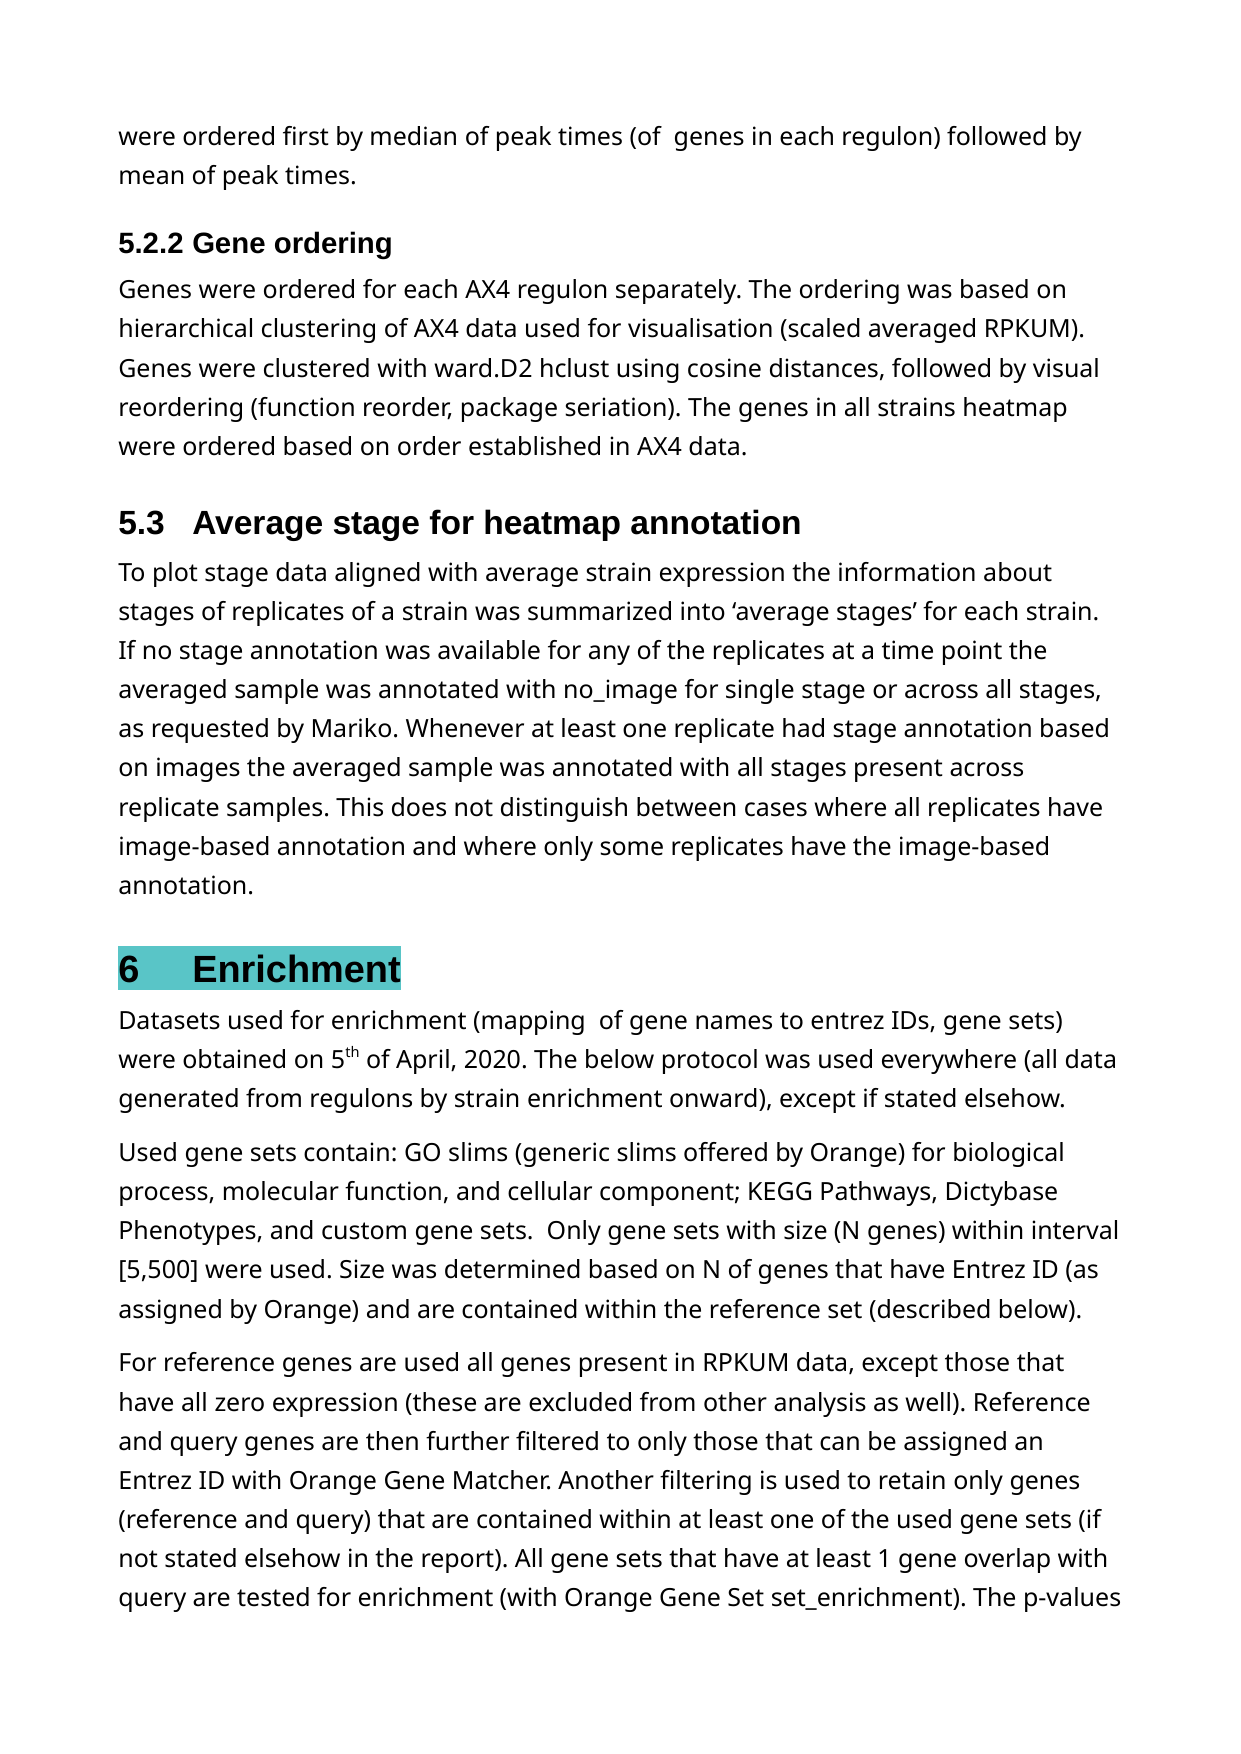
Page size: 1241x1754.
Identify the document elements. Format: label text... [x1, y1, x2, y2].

text Datasets used for enrichment (mapping of gene names to entrez IDs, gene sets) were obtained on 5th of April, 2020. The below protocol was used everywhere (all data generated from regulons by strain enrichment onward), except if stated elsehow. [118, 1002, 1122, 1115]
text For reference genes are used all genes present in RPKUM data, except those that have all zero expression (these are excluded from other analysis as well). Reference and query genes are then further filtered to only those that can be assigned an Entrez ID with Orange Gene Matcher. Another filtering is used to retain only genes (reference and query) that are contained within at least one of the used gene sets (if not stated elsehow in the report). All gene sets that have at least 1 gene overlap with query are tested for enrichment (with Orange Gene Set set_enrichment). The p-values [118, 1345, 1122, 1614]
text To plot stage data aligned with average strain expression the information about stages of replicates of a strain was summarized into ‘average stages’ for each strain. If no stage annotation was available for any of the replicates at a time point the averaged sample was annotated with no_image for single stage or across all stages, as requested by Mariko. Whenever at least one replicate had stage annotation based on images the averaged sample was annotated with all stages present across replicate samples. This does not distinguish between cases where all replicates have image-based annotation and where only some replicates have the image-based annotation. [118, 554, 1122, 902]
subtitle Average stage for heatmap annotation [118, 503, 1122, 542]
text Genes were ordered for each AX4 regulon separately. The ordering was based on hierarchical clustering of AX4 data used for visualisation (scaled averaged RPKUM). Genes were clustered with ward.D2 hclust using cosine distances, followed by visual reordering (function reorder, package seriation). The genes in all strains heatmap were ordered based on order established in AX4 data. [118, 272, 1122, 463]
text were ordered first by median of peak times (of genes in each regulon) followed by mean of peak times. [118, 118, 1122, 191]
subtitle Enrichment [118, 946, 1122, 990]
subtitle Gene ordering [118, 226, 1122, 259]
text Used gene sets contain: GO slims (generic slims offered by Orange) for biological process, molecular function, and cellular component; KEGG Pathways, Dictybase Phenotypes, and custom gene sets. Only gene sets with size (N genes) within interval [5,500] were used. Size was determined based on N of genes that have Entrez ID (as assigned by Orange) and are contained within the reference set (described below). [118, 1134, 1122, 1325]
